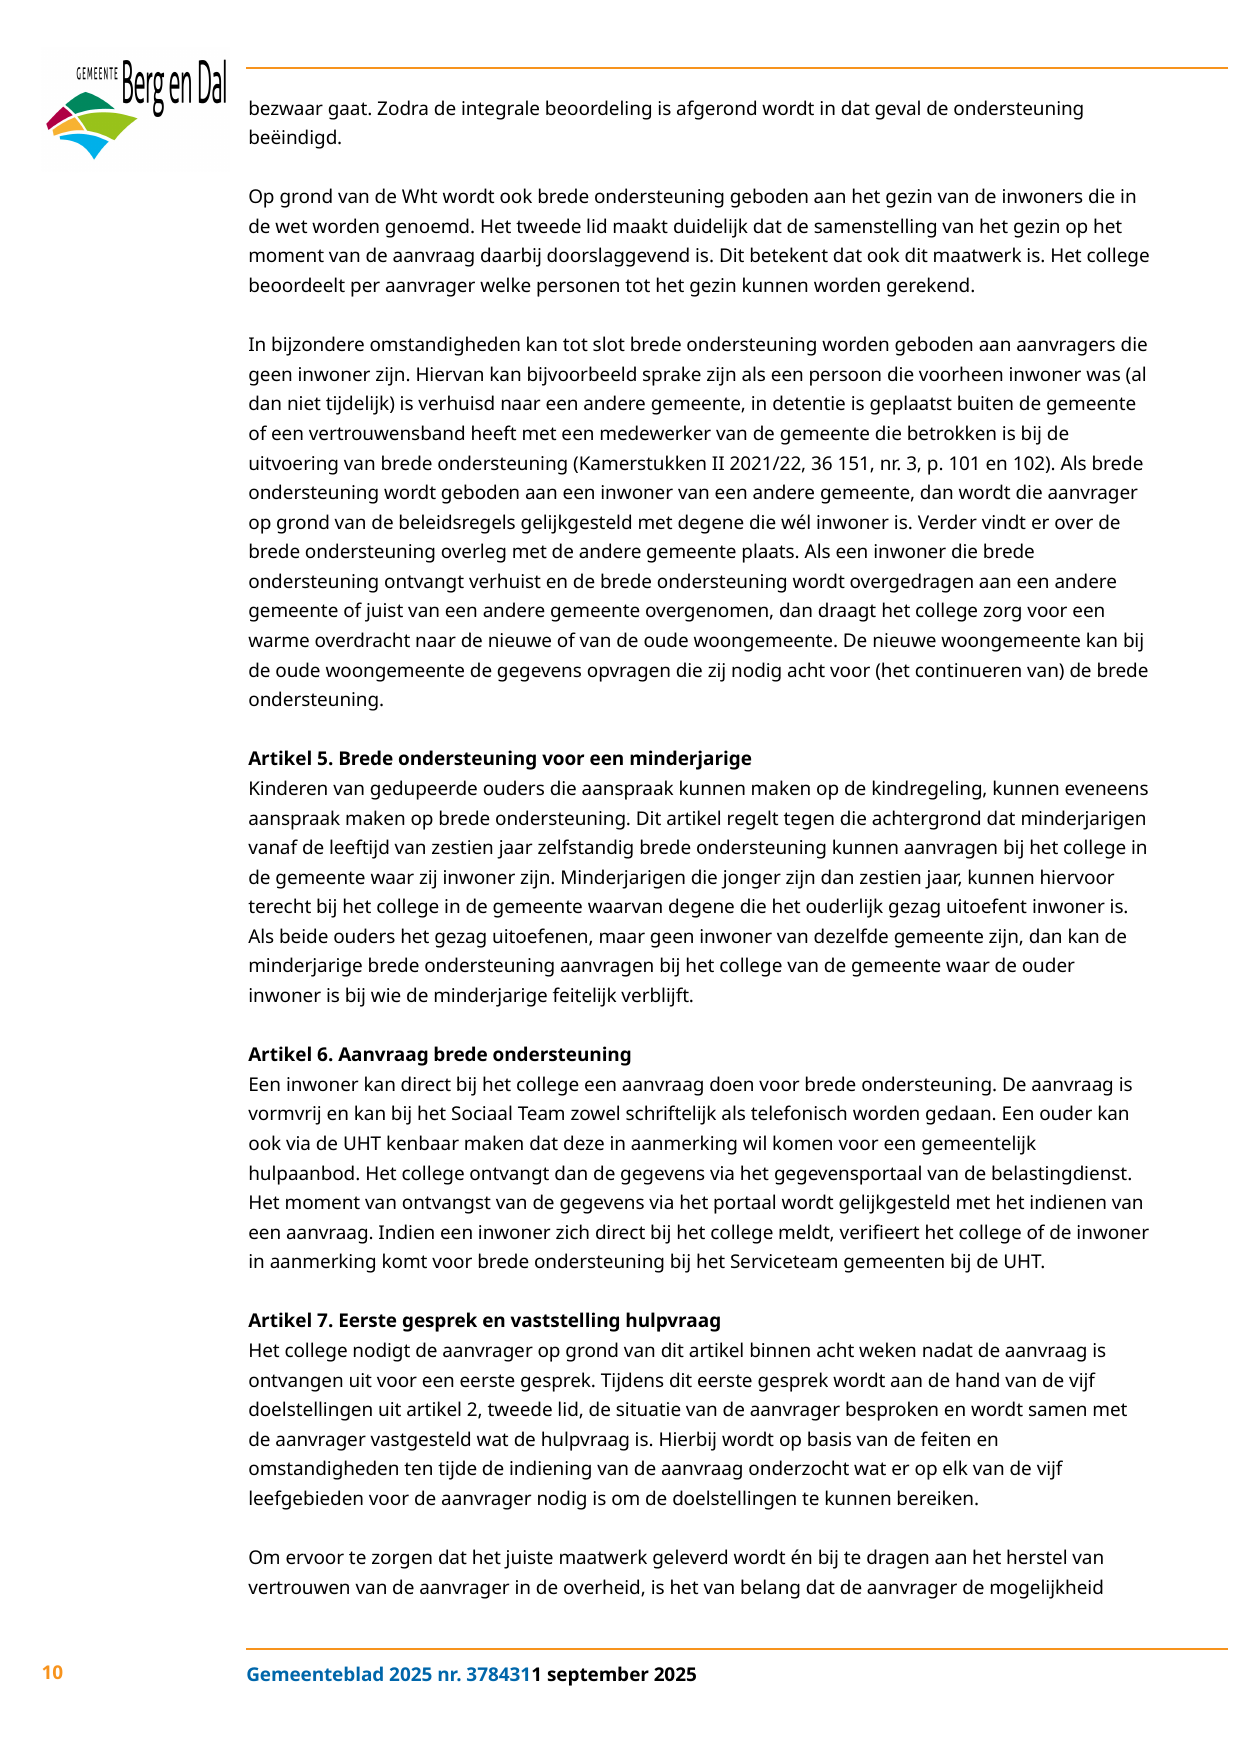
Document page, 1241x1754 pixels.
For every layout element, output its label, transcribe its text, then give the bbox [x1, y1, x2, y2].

text Het college nodigt de aanvrager op grond van dit artikel binnen acht weken nadat de aanvraag is ontvangen uit voor een eerste gesprek. Tijdens dit eerste gesprek wordt aan de hand van de vijf doelstellingen uit artikel 2, tweede lid, de situatie van de aanvrager besproken en wordt samen met de aanvrager vastgesteld wat de hulpvraag is. Hierbij wordt op basis van de feiten en omstandigheden ten tijde de indiening van de aanvraag onderzocht wat er op elk van de vijf leefgebieden voor de aanvrager nodig is om de doelstellingen te kunnen bereiken. [248, 1337, 1152, 1511]
text In bijzondere omstandigheden kan tot slot brede ondersteuning worden geboden aan aanvragers die geen inwoner zijn. Hiervan kan bijvoorbeeld sprake zijn als een persoon die voorheen inwoner was (al dan niet tijdelijk) is verhuisd naar een andere gemeente, in detentie is geplaatst buiten de gemeente of een vertrouwensband heeft met een medewerker van de gemeente die betrokken is bij de uitvoering van brede ondersteuning (Kamerstukken II 2021/22, 36 151, nr. 3, p. 101 en 102). Als brede ondersteuning wordt geboden aan een inwoner van een andere gemeente, dan wordt die aanvrager op grond van de beleidsregels gelijkgesteld met degene die wél inwoner is. Verder vindt er over de brede ondersteuning overleg met de andere gemeente plaats. Als een inwoner die brede ondersteuning ontvangt verhuist en de brede ondersteuning wordt overgedragen aan een andere gemeente of juist van een andere gemeente overgenomen, dan draagt het college zorg voor een warme overdracht naar de nieuwe of van de oude woongemeente. De nieuwe woongemeente kan bij de oude woongemeente de gegevens opvragen die zij nodig acht voor (het continueren van) de brede ondersteuning. [248, 331, 1152, 712]
text Artikel 7. Eerste gesprek en vaststelling hulpvraag [248, 1308, 1152, 1333]
text Artikel 6. Aanvraag brede ondersteuning [248, 1041, 1152, 1067]
text Om ervoor te zorgen dat het juiste maatwerk geleverd wordt én bij te dragen aan het herstel van vertrouwen van de aanvrager in de overheid, is het van belang dat de aanvrager de mogelijkheid [248, 1544, 1152, 1600]
text Op grond van de Wht wordt ook brede ondersteuning geboden aan het gezin van de inwoners die in de wet worden genoemd. Het tweede lid maakt duidelijk dat de samenstelling van het gezin op het moment van de aanvraag daarbij doorslaggevend is. Dit betekent dat ook dit maatwerk is. Het college beoordeelt per aanvrager welke personen tot het gezin kunnen worden gerekend. [248, 183, 1152, 298]
picture [41, 47, 231, 172]
text Artikel 5. Brede ondersteuning voor een minderjarige [248, 746, 1152, 771]
text bezwaar gaat. Zodra de integrale beoordeling is afgerond wordt in dat geval de ondersteuning beëindigd. [248, 95, 1152, 150]
text Een inwoner kan direct bij het college een aanvraag doen voor brede ondersteuning. De aanvraag is vormvrij en kan bij het Sociaal Team zowel schriftelijk als telefonisch worden gedaan. Een ouder kan ook via de UHT kenbaar maken dat deze in aanmerking wil komen voor een gemeentelijk hulpaanbod. Het college ontvangt dan de gegevens via het gegevensportaal van de belastingdienst. Het moment van ontvangst van de gegevens via het portaal wordt gelijkgesteld met het indienen van een aanvraag. Indien een inwoner zich direct bij het college meldt, verifieert het college of de inwoner in aanmerking komt voor brede ondersteuning bij het Serviceteam gemeenten bij de UHT. [248, 1071, 1152, 1274]
text Kinderen van gedupeerde ouders die aanspraak kunnen maken op de kindregeling, kunnen eveneens aanspraak maken op brede ondersteuning. Dit artikel regelt tegen die achtergrond dat minderjarigen vanaf de leeftijd van zestien jaar zelfstandig brede ondersteuning kunnen aanvragen bij het college in de gemeente waar zij inwoner zijn. Minderjarigen die jonger zijn dan zestien jaar, kunnen hiervoor terecht bij het college in de gemeente waarvan degene die het ouderlijk gezag uitoefent inwoner is. Als beide ouders het gezag uitoefenen, maar geen inwoner van dezelfde gemeente zijn, dan kan de minderjarige brede ondersteuning aanvragen bij het college van de gemeente waar de ouder inwoner is bij wie de minderjarige feitelijk verblijft. [248, 775, 1152, 1008]
